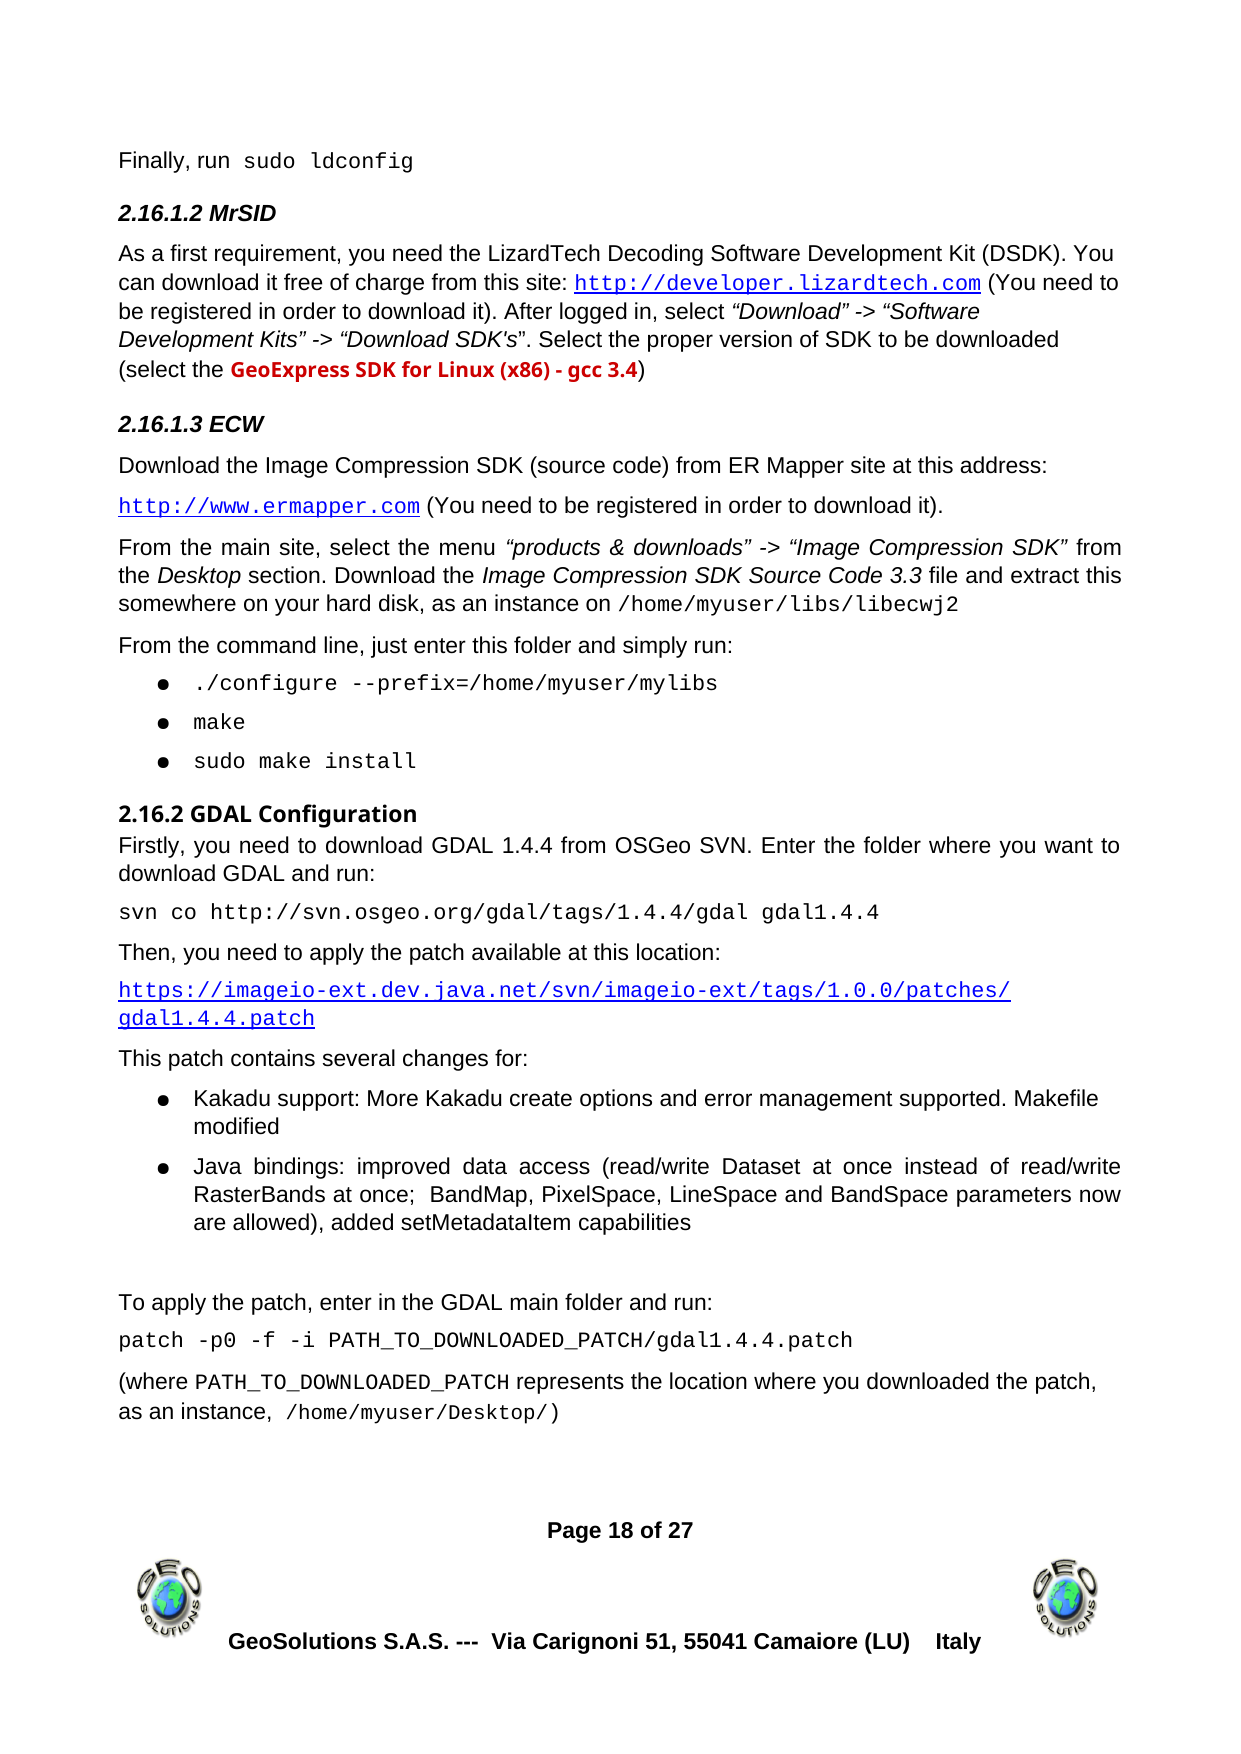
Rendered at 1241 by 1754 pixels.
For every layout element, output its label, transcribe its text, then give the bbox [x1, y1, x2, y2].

text To apply the patch, enter in the GDAL main folder and run: [118, 1290, 1122, 1315]
text From the command line, just enter this folder and simply run: [118, 633, 1122, 658]
picture [134, 1552, 205, 1641]
picture [1030, 1552, 1101, 1641]
list Kakadu support: More Kakadu create options and error management supported. Makefile modified [156, 1086, 1122, 1139]
list Java bindings: improved data access (read/write Dataset at once instead of read/write RasterBands at once; BandMap, PixelSpace, LineSpace and BandSpace parameters now are allowed), added setMetadataItem capabilities [156, 1154, 1122, 1236]
text This patch contains several changes for: [118, 1046, 1122, 1071]
text As a first requirement, you need the LizardTech Decoding Software Development Kit (DSDK). You can download it free of charge from this site: http://developer.lizardtech.com (You need to be registered in order to download it). After logged in, select “Download” -> “Software Development Kits” -> “Download SDK's”. Select the proper version of SDK to be downloaded (select the GeoExpress SDK for Linux (x86) - gcc 3.4) [118, 241, 1122, 384]
text Finally, run sudo ldconfig [118, 148, 1122, 175]
subtitle MrSID [118, 200, 1122, 226]
list ./configure --prefix=/home/myuser/mylibs [156, 672, 1122, 697]
list sudo make install [156, 750, 1122, 775]
text From the main site, select the menu “products & downloads” -> “Image Compression SDK” from the Desktop section. Download the Image Compression SDK Source Code 3.3 file and extract this somewhere on your hard disk, as an instance on /home/myuser/libs/libecwj2 [118, 534, 1122, 618]
subtitle ECW [118, 412, 1122, 438]
subtitle GDAL Configuration [118, 798, 1122, 830]
text Then, you need to apply the patch available at this location: [118, 940, 1122, 965]
text svn co http://svn.osgeo.org/gdal/tags/1.4.4/gdal gdal1.4.4 [118, 901, 1122, 926]
text (where PATH_TO_DOWNLOADED_PATCH represents the location where you downloaded the patch, as an instance, /home/myuser/Desktop/) [118, 1369, 1122, 1426]
text http://www.ermapper.com (You need to be registered in order to download it). [118, 493, 1122, 520]
text Download the Image Compression SDK (source code) from ER Mapper site at this address: [118, 453, 1122, 478]
text https://imageio-ext.dev.java.net/svn/imageio-ext/tags/1.0.0/patches/gdal1.4.4.patch [118, 980, 1122, 1032]
list make [156, 711, 1122, 736]
text patch -p0 -f -i PATH_TO_DOWNLOADED_PATCH/gdal1.4.4.patch [118, 1330, 1122, 1354]
text Firstly, you need to download GDAL 1.4.4 from OSGeo SVN. Enter the folder where you want to download GDAL and run: [118, 833, 1122, 887]
